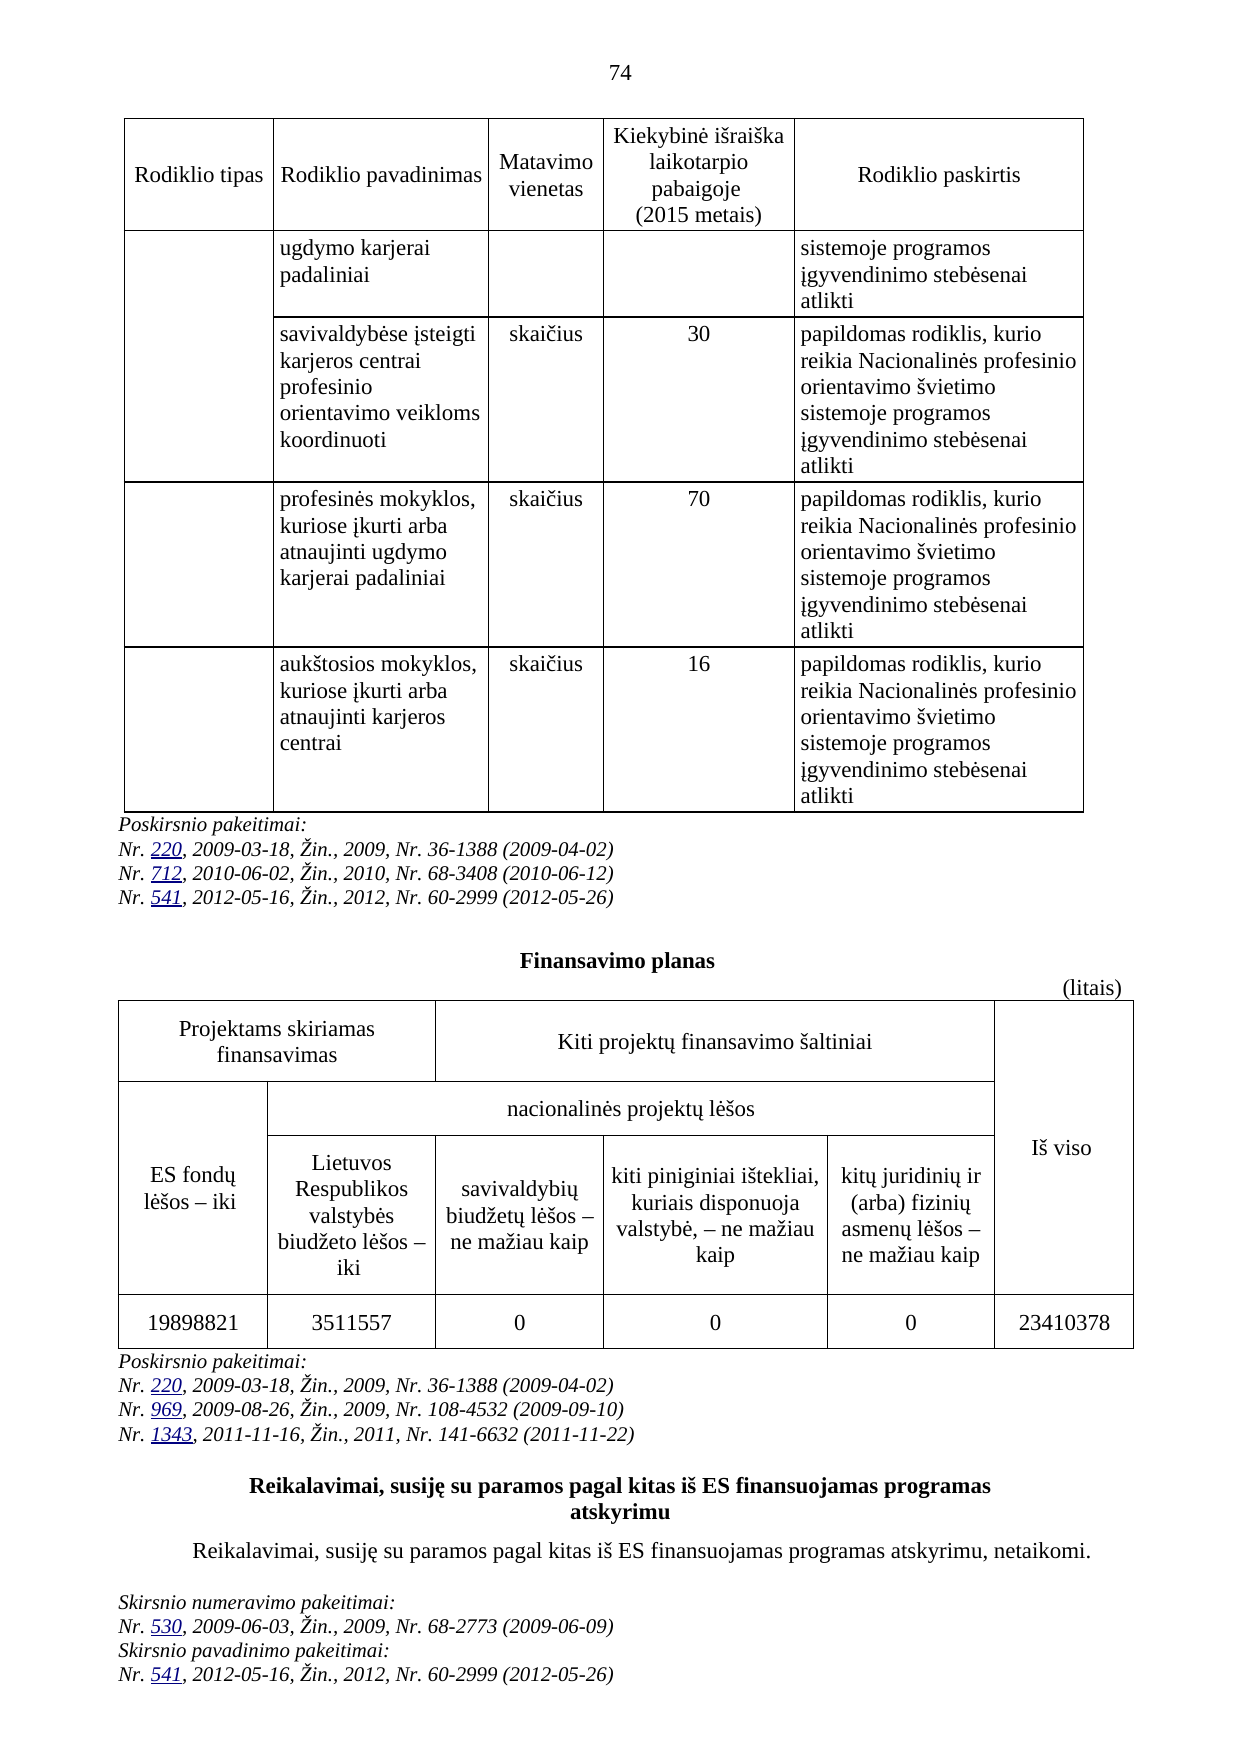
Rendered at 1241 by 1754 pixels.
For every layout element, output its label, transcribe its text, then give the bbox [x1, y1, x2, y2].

text Skirsnio pavadinimo pakeitimai: [118, 1638, 1122, 1662]
table_cell 3511557 [268, 1295, 435, 1348]
table_header Projektams skiriamas finansavimas [119, 1001, 435, 1081]
table_cell skaičius [489, 318, 603, 481]
text Nr. 1343, 2011-11-16, Žin., 2011, Nr. 141-6632 (2011-11-22) [118, 1421, 1122, 1446]
table_cell savivaldybių biudžetų lėšos – ne mažiau kaip [436, 1136, 603, 1294]
table_cell 19898821 [119, 1295, 267, 1348]
table_cell [604, 231, 794, 316]
table_cell kitų juridinių ir (arba) fizinių asmenų lėšos – ne mažiau kaip [828, 1136, 994, 1294]
table_header Rodiklio pavadinimas [274, 119, 488, 230]
table_cell aukštosios mokyklos, kuriose įkurti arba atnaujinti karjeros centrai [274, 648, 488, 811]
table_cell 0 [828, 1295, 994, 1348]
text (litais) [118, 974, 1122, 1000]
text Finansavimo planas [118, 947, 1122, 974]
text Nr. 220, 2009-03-18, Žin., 2009, Nr. 36-1388 (2009-04-02) [118, 1373, 1122, 1397]
table_cell papildomas rodiklis, kurio reikia Nacionalinės profesinio orientavimo švietimo sistemoje programos įgyvendinimo stebėsenai atlikti [795, 318, 1083, 481]
text Nr. 541, 2012-05-16, Žin., 2012, Nr. 60-2999 (2012-05-26) [118, 1662, 1122, 1686]
text Reikalavimai, susiję su paramos pagal kitas iš ES finansuojamas programas atskyrimu [118, 1472, 1122, 1524]
table_cell 0 [604, 1295, 827, 1348]
table_header Iš viso [995, 1001, 1133, 1294]
table_cell [125, 231, 273, 481]
table_cell skaičius [489, 483, 603, 646]
text Nr. 530, 2009-06-03, Žin., 2009, Nr. 68-2773 (2009-06-09) [118, 1614, 1122, 1638]
table_cell profesinės mokyklos, kuriose įkurti arba atnaujinti ugdymo karjerai padaliniai [274, 483, 488, 646]
text Nr. 541, 2012-05-16, Žin., 2012, Nr. 60-2999 (2012-05-26) [118, 884, 1122, 909]
table_cell sistemoje programos įgyvendinimo stebėsenai atlikti [795, 231, 1083, 316]
table_cell [125, 648, 273, 811]
text Skirsnio numeravimo pakeitimai: [118, 1590, 1122, 1614]
table_header Kiti projektų finansavimo šaltiniai [436, 1001, 994, 1081]
text Poskirsnio pakeitimai: [118, 812, 1122, 836]
table_header Rodiklio paskirtis [795, 119, 1083, 230]
table_cell skaičius [489, 648, 603, 811]
table_cell [489, 231, 603, 316]
table_cell kiti piniginiai ištekliai, kuriais disponuoja valstybė, – ne mažiau kaip [604, 1136, 827, 1294]
table_cell 16 [604, 648, 794, 811]
text Reikalavimai, susiję su paramos pagal kitas iš ES finansuojamas programas atskyrimu, netaikomi. [118, 1537, 1122, 1563]
text Nr. 220, 2009-03-18, Žin., 2009, Nr. 36-1388 (2009-04-02) [118, 836, 1122, 861]
table_cell papildomas rodiklis, kurio reikia Nacionalinės profesinio orientavimo švietimo sistemoje programos įgyvendinimo stebėsenai atlikti [795, 648, 1083, 811]
table_cell 30 [604, 318, 794, 481]
table_cell nacionalinės projektų lėšos [268, 1082, 994, 1135]
table_cell ugdymo karjerai padaliniai [274, 231, 488, 316]
table_cell [125, 483, 273, 646]
text Poskirsnio pakeitimai: [118, 1349, 1122, 1373]
table_cell 23410378 [995, 1295, 1133, 1348]
table_header Matavimo vienetas [489, 119, 603, 230]
table_cell papildomas rodiklis, kurio reikia Nacionalinės profesinio orientavimo švietimo sistemoje programos įgyvendinimo stebėsenai atlikti [795, 483, 1083, 646]
table_cell 70 [604, 483, 794, 646]
table_cell ES fondų lėšos – iki [119, 1082, 267, 1294]
table_cell Lietuvos Respublikos valstybės biudžeto lėšos – iki [268, 1136, 435, 1294]
table_cell 0 [436, 1295, 603, 1348]
text Nr. 712, 2010-06-02, Žin., 2010, Nr. 68-3408 (2010-06-12) [118, 861, 1122, 884]
table_cell savivaldybėse įsteigti karjeros centrai profesinio orientavimo veikloms koordinuoti [274, 318, 488, 481]
table_header Rodiklio tipas [125, 119, 273, 230]
table_header Kiekybinė išraiška laikotarpio pabaigoje (2015 metais) [604, 119, 794, 230]
text Nr. 969, 2009-08-26, Žin., 2009, Nr. 108-4532 (2009-09-10) [118, 1397, 1122, 1421]
